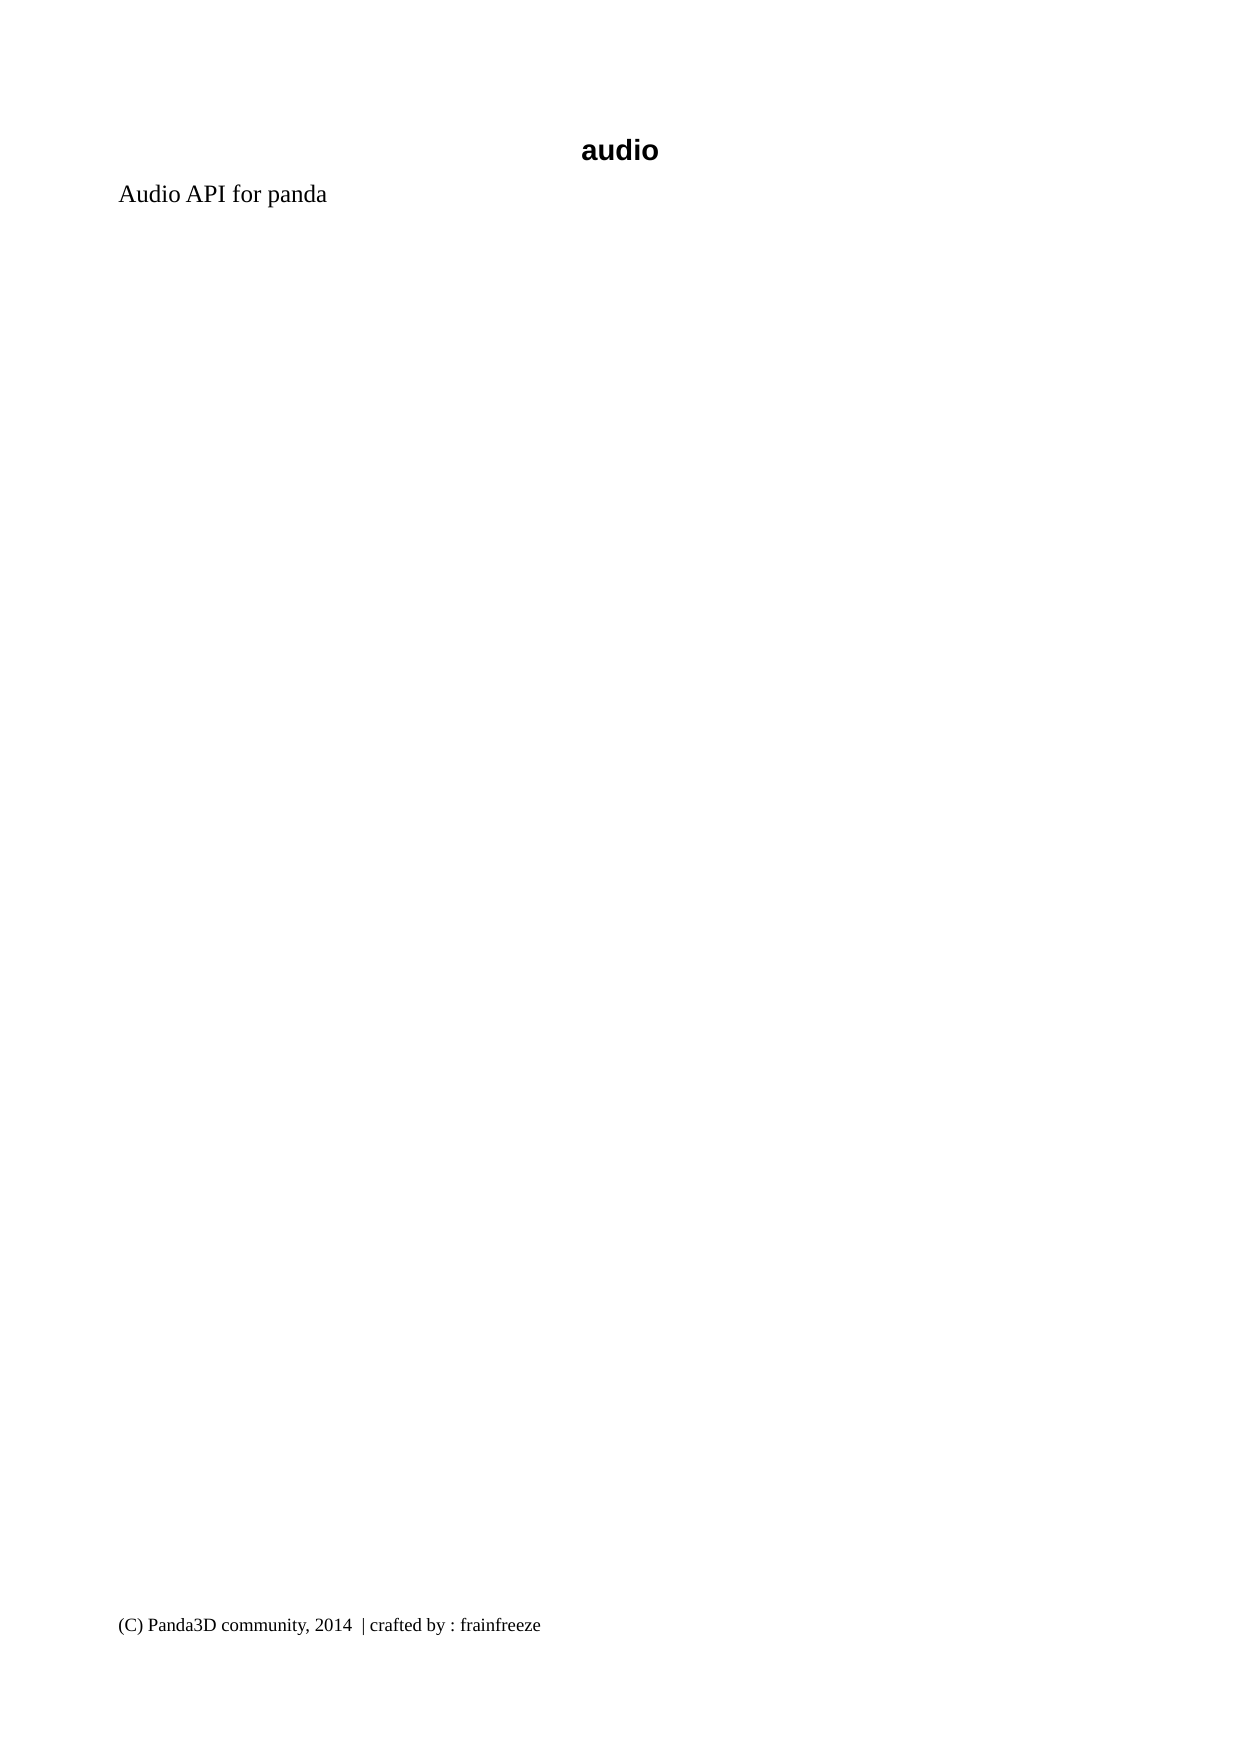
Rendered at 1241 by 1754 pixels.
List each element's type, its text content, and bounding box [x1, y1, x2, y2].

subtitle audio [118, 133, 1122, 166]
text Audio API for panda [118, 179, 1122, 207]
